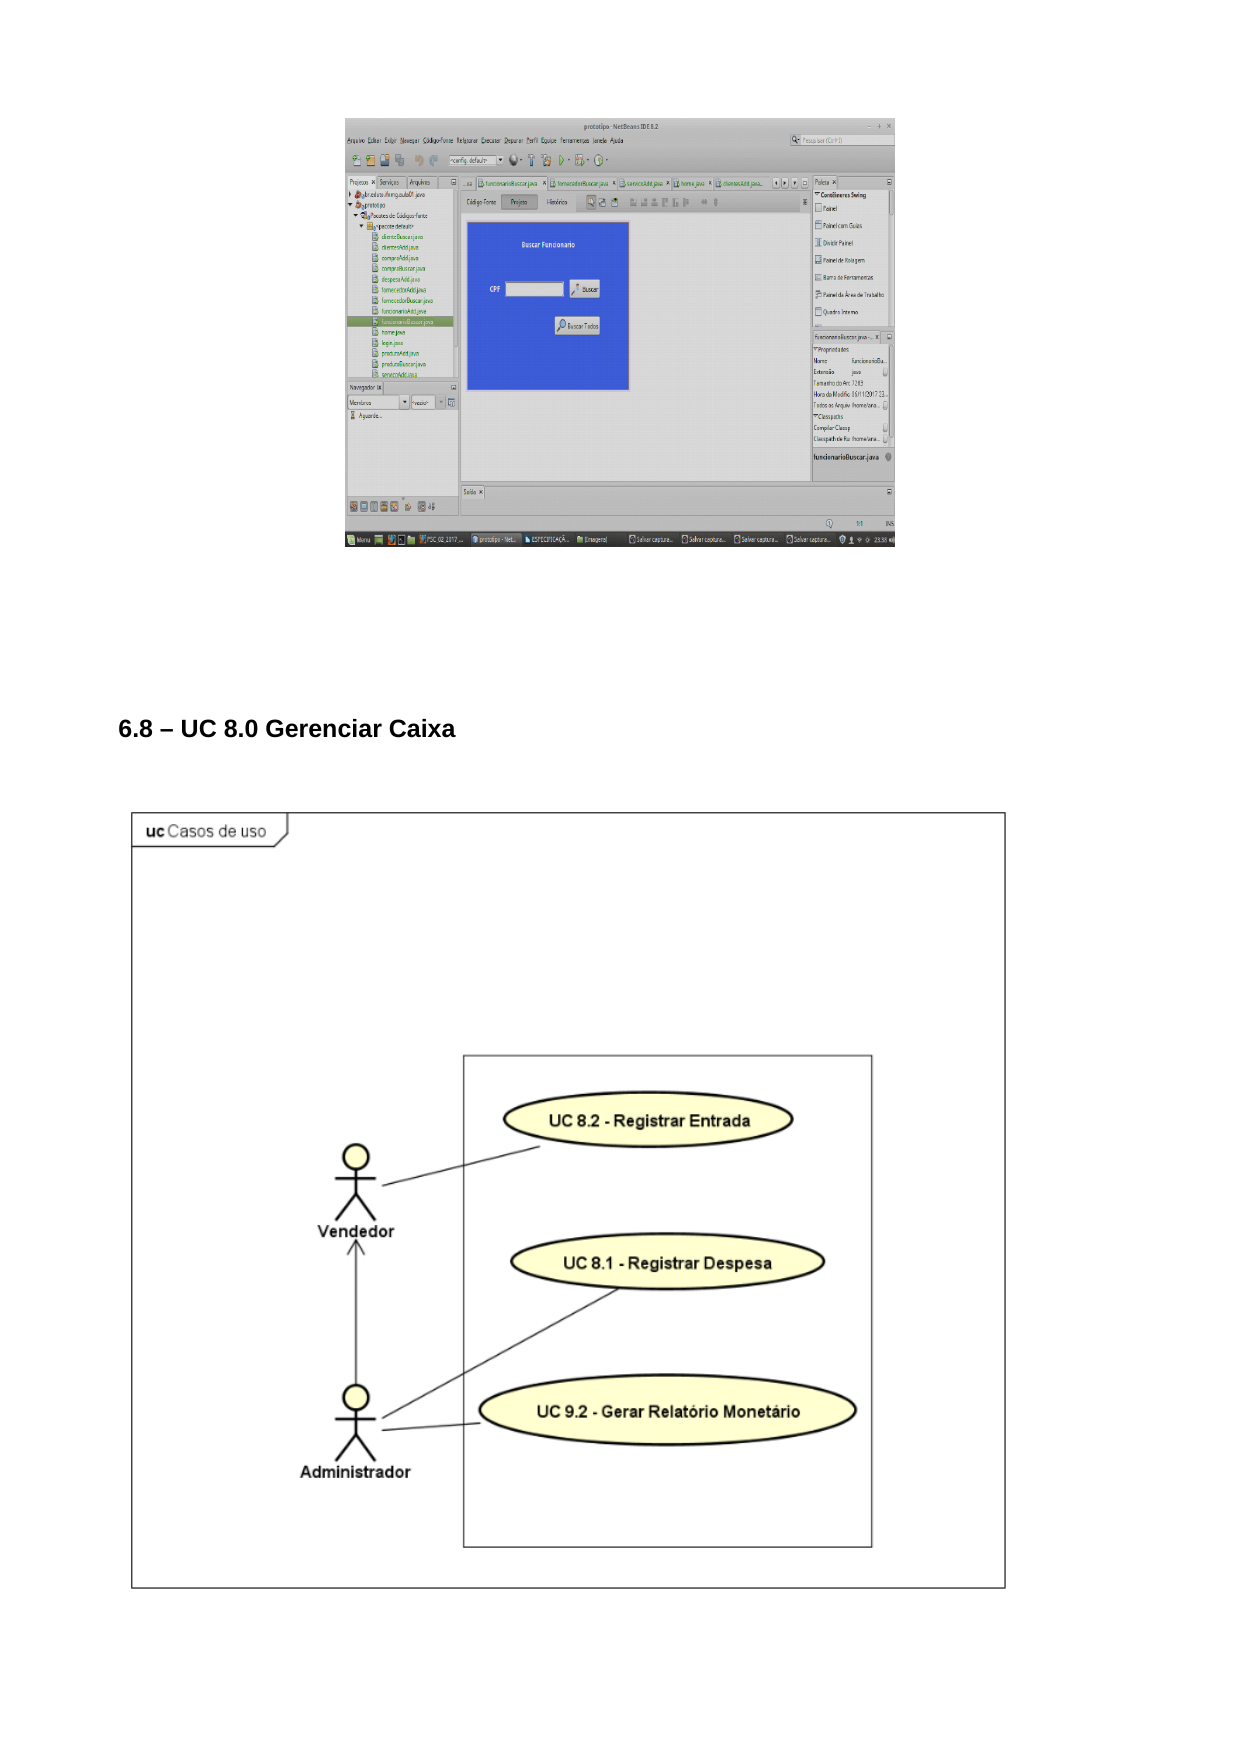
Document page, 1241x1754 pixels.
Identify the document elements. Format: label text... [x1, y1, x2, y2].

text 6.8 – UC 8.0 Gerenciar Caixa [118, 714, 1122, 743]
